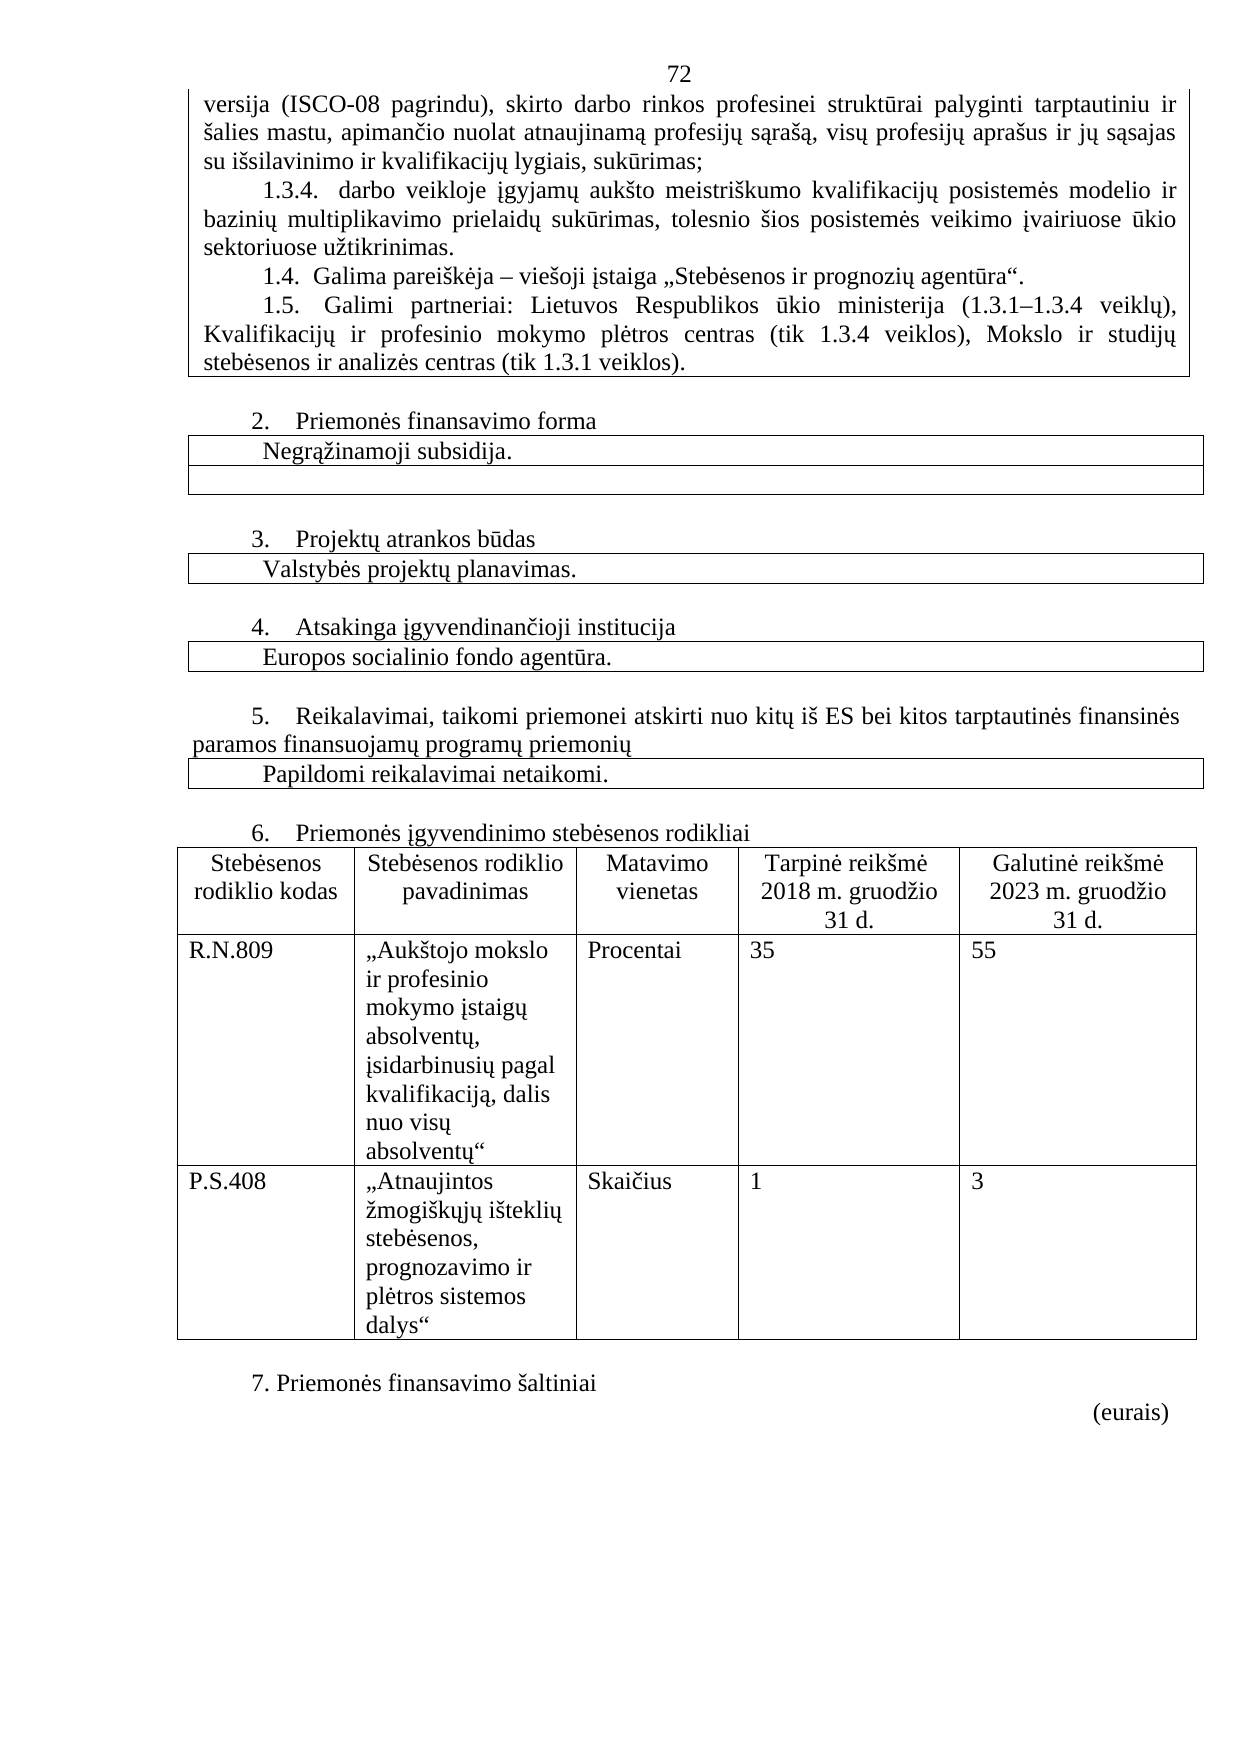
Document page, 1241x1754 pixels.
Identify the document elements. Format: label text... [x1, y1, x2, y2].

text 3. Projektų atrankos būdas [251, 524, 1181, 553]
table_header Valstybės projektų planavimas. [189, 554, 1203, 583]
table_cell 55 [960, 935, 1196, 1165]
table_cell P.S.408 [178, 1166, 354, 1338]
table_cell „Aukštojo mokslo ir profesinio mokymo įstaigų absolventų, įsidarbinusių pagal kvalifikaciją, dalis nuo visų absolventų“ [355, 935, 576, 1165]
table_header Europos socialinio fondo agentūra. [189, 642, 1203, 671]
table_header Galutinė reikšmė 2023 m. gruodžio 31 d. [960, 848, 1196, 934]
table_cell R.N.809 [178, 935, 354, 1165]
table_cell 1 [739, 1166, 959, 1338]
table_cell versija (ISCO-08 pagrindu), skirto darbo rinkos profesinei struktūrai palyginti tarptautiniu ir šalies mastu, apimančio nuolat atnaujinamą profesijų sąrašą, visų profesijų aprašus ir jų sąsajas su išsilavinimo ir kvalifikacijų lygiais, sukūrimas; 1.3.4. darbo veikloje įgyjamų aukšto meistriškumo kvalifikacijų posistemės modelio ir bazinių multiplikavimo prielaidų sukūrimas, tolesnio šios posistemės veikimo įvairiuose ūkio sektoriuose užtikrinimas. [189, 89, 1189, 261]
table_cell Skaičius [577, 1166, 738, 1338]
table_header Stebėsenos rodiklio pavadinimas [355, 848, 576, 934]
text 6. Priemonės įgyvendinimo stebėsenos rodikliai [251, 818, 1181, 847]
table_header Matavimo vienetas [577, 848, 738, 934]
table_header Negrąžinamoji subsidija. [189, 436, 1203, 464]
text 5. Reikalavimai, taikomi priemonei atskirti nuo kitų iš ES bei kitos tarptautinės finansinės paramos finansuojamų programų priemonių [192, 701, 1181, 758]
text 2. Priemonės finansavimo forma [251, 406, 1181, 435]
text 7. Priemonės finansavimo šaltiniai [251, 1368, 1181, 1397]
table_header Papildomi reikalavimai netaikomi. [189, 759, 1203, 788]
table_cell 1.4. Galima pareiškėja – viešoji įstaiga „Stebėsenos ir prognozių agentūra“. [189, 261, 1189, 290]
table_cell 35 [739, 935, 959, 1165]
table_cell [189, 466, 1203, 494]
table_cell „Atnaujintos žmogiškųjų išteklių stebėsenos, prognozavimo ir plėtros sistemos dalys“ [355, 1166, 576, 1338]
table_cell 3 [960, 1166, 1196, 1338]
text (eurais) [177, 1397, 1181, 1426]
table_header Tarpinė reikšmė 2018 m. gruodžio 31 d. [739, 848, 959, 934]
table_cell Procentai [577, 935, 738, 1165]
table_cell 1.5. Galimi partneriai: Lietuvos Respublikos ūkio ministerija (1.3.1–1.3.4 veiklų), Kvalifikacijų ir profesinio mokymo plėtros centras (tik 1.3.4 veiklos), Mokslo ir studijų stebėsenos ir analizės centras (tik 1.3.1 veiklos). [189, 290, 1189, 376]
text 4. Atsakinga įgyvendinančioji institucija [251, 612, 1181, 641]
table_header Stebėsenos rodiklio kodas [178, 848, 354, 934]
